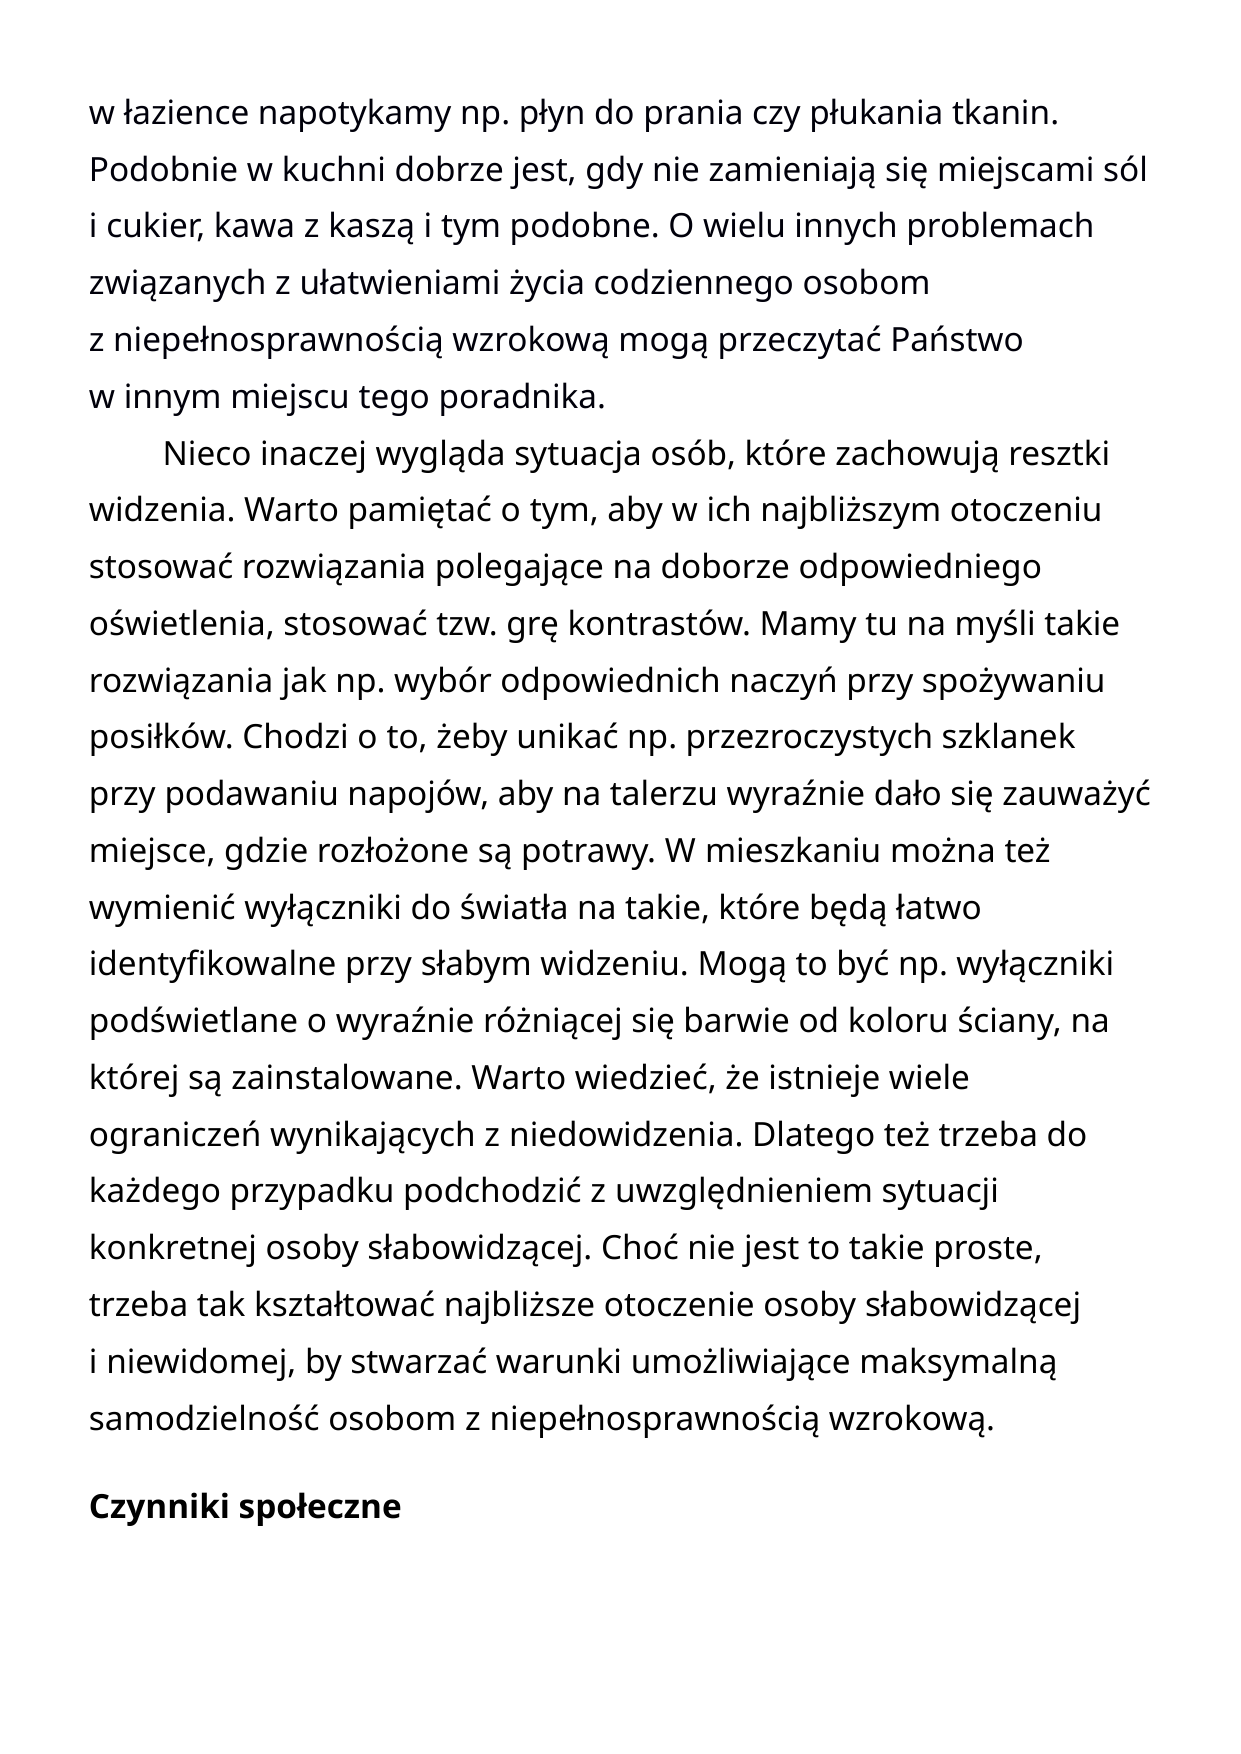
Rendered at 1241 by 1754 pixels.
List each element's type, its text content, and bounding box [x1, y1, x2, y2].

text Nieco inaczej wygląda sytuacja osób, które zachowują resztki widzenia. Warto pamiętać o tym, aby w ich najbliższym otoczeniu stosować rozwiązania polegające na doborze odpowiedniego oświetlenia, stosować tzw. grę kontrastów. Mamy tu na myśli takie rozwiązania jak np. wybór odpowiednich naczyń przy spożywaniu posiłków. Chodzi o to, żeby unikać np. przezroczystych szklanek przy podawaniu napojów, aby na talerzu wyraźnie dało się zauważyć miejsce, gdzie rozłożone są potrawy. W mieszkaniu można też wymienić wyłączniki do światła na takie, które będą łatwo identyfikowalne przy słabym widzeniu. Mogą to być np. wyłączniki podświetlane o wyraźnie różniącej się barwie od koloru ściany, na której są zainstalowane. Warto wiedzieć, że istnieje wiele ograniczeń wynikających z niedowidzenia. Dlatego też trzeba do każdego przypadku podchodzić z uwzględnieniem sytuacji konkretnej osoby słabowidzącej. Choć nie jest to takie proste, trzeba tak kształtować najbliższe otoczenie osoby słabowidzącej i niewidomej, by stwarzać warunki umożliwiające maksymalną samodzielność osobom z niepełnosprawnością wzrokową. [89, 429, 1152, 1440]
text w łazience napotykamy np. płyn do prania czy płukania tkanin. Podobnie w kuchni dobrze jest, gdy nie zamieniają się miejscami sól i cukier, kawa z kaszą i tym podobne. O wielu innych problemach związanych z ułatwieniami życia codziennego osobom z niepełnosprawnością wzrokową mogą przeczytać Państwo w innym miejscu tego poradnika. [89, 89, 1152, 418]
subtitle Czynniki społeczne [89, 1482, 1152, 1528]
